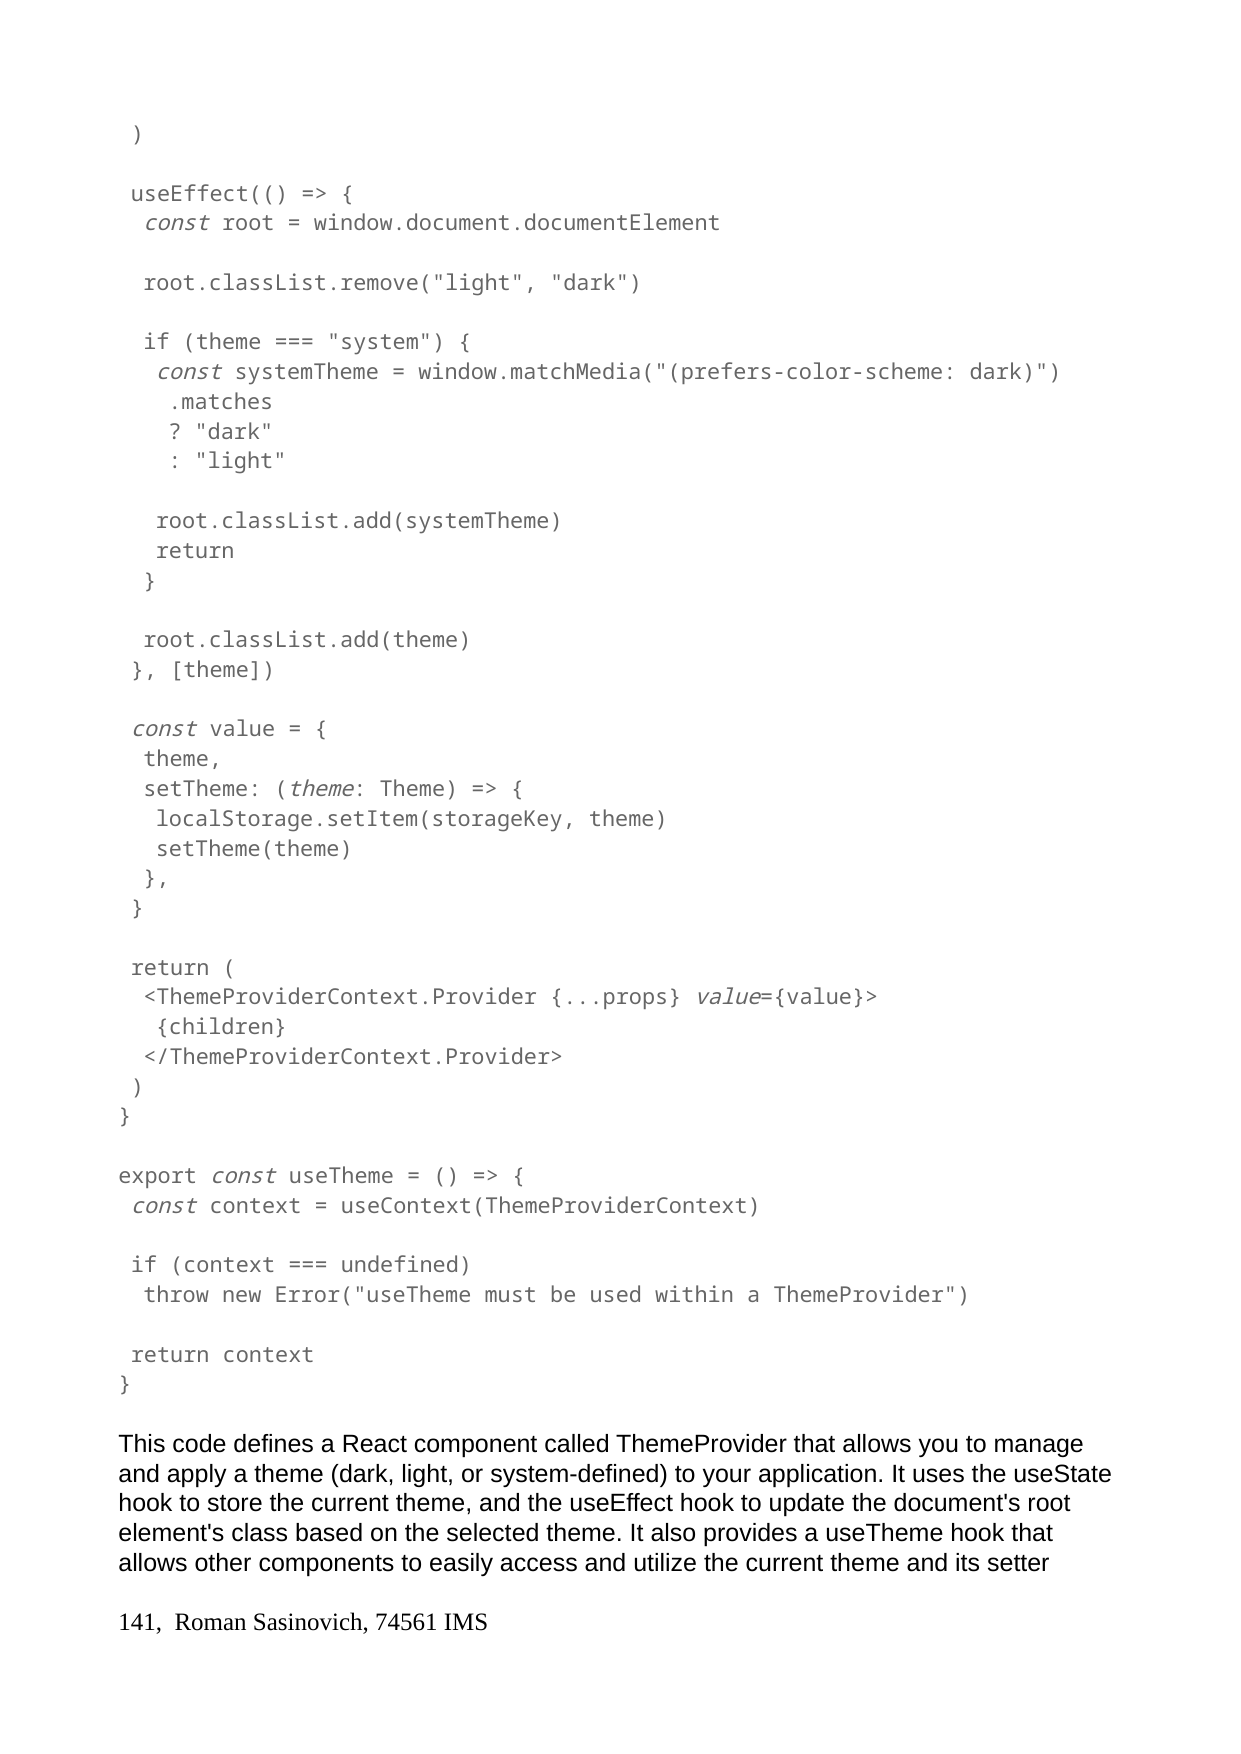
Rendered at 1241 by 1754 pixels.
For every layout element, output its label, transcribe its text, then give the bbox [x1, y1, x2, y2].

text const value = { [118, 713, 1122, 743]
text const context = useContext(ThemeProviderContext) [118, 1190, 1122, 1219]
text setTheme: (theme: Theme) => { [118, 773, 1122, 803]
text This code defines a React component called ThemeProvider that allows you to manage and apply a theme (dark, light, or system-defined) to your application. It uses the useState hook to store the current theme, and the useEffect hook to update the document's root element's class based on the selected theme. It also provides a useTheme hook that allows other components to easily access and utilize the current theme and its setter [118, 1428, 1122, 1576]
text throw new Error("useTheme must be used within a ThemeProvider") [118, 1279, 1122, 1309]
text </ThemeProviderContext.Provider> [118, 1041, 1122, 1071]
text root.classList.add(systemTheme) [118, 505, 1122, 535]
text export const useTheme = () => { [118, 1160, 1122, 1190]
text ) [118, 1071, 1122, 1101]
text }, [theme]) [118, 654, 1122, 684]
text {children} [118, 1011, 1122, 1041]
text root.classList.add(theme) [118, 624, 1122, 654]
text } [118, 564, 1122, 594]
text : "light" [118, 446, 1122, 475]
text setTheme(theme) [118, 832, 1122, 862]
text ? "dark" [118, 416, 1122, 446]
text } [118, 1101, 1122, 1130]
text theme, [118, 743, 1122, 773]
text if (theme === "system") { [118, 326, 1122, 356]
text } [118, 892, 1122, 922]
text return [118, 535, 1122, 564]
text localStorage.setItem(storageKey, theme) [118, 803, 1122, 832]
text const systemTheme = window.matchMedia("(prefers-color-scheme: dark)") [118, 356, 1122, 386]
text return ( [118, 952, 1122, 981]
text } [118, 1368, 1122, 1398]
text .matches [118, 386, 1122, 416]
text useEffect(() => { [118, 178, 1122, 207]
text const root = window.document.documentElement [118, 207, 1122, 237]
text root.classList.remove("light", "dark") [118, 267, 1122, 297]
text <ThemeProviderContext.Provider {...props} value={value}> [118, 981, 1122, 1011]
text return context [118, 1338, 1122, 1368]
text ) [118, 118, 1122, 148]
text if (context === undefined) [118, 1249, 1122, 1279]
text }, [118, 862, 1122, 892]
